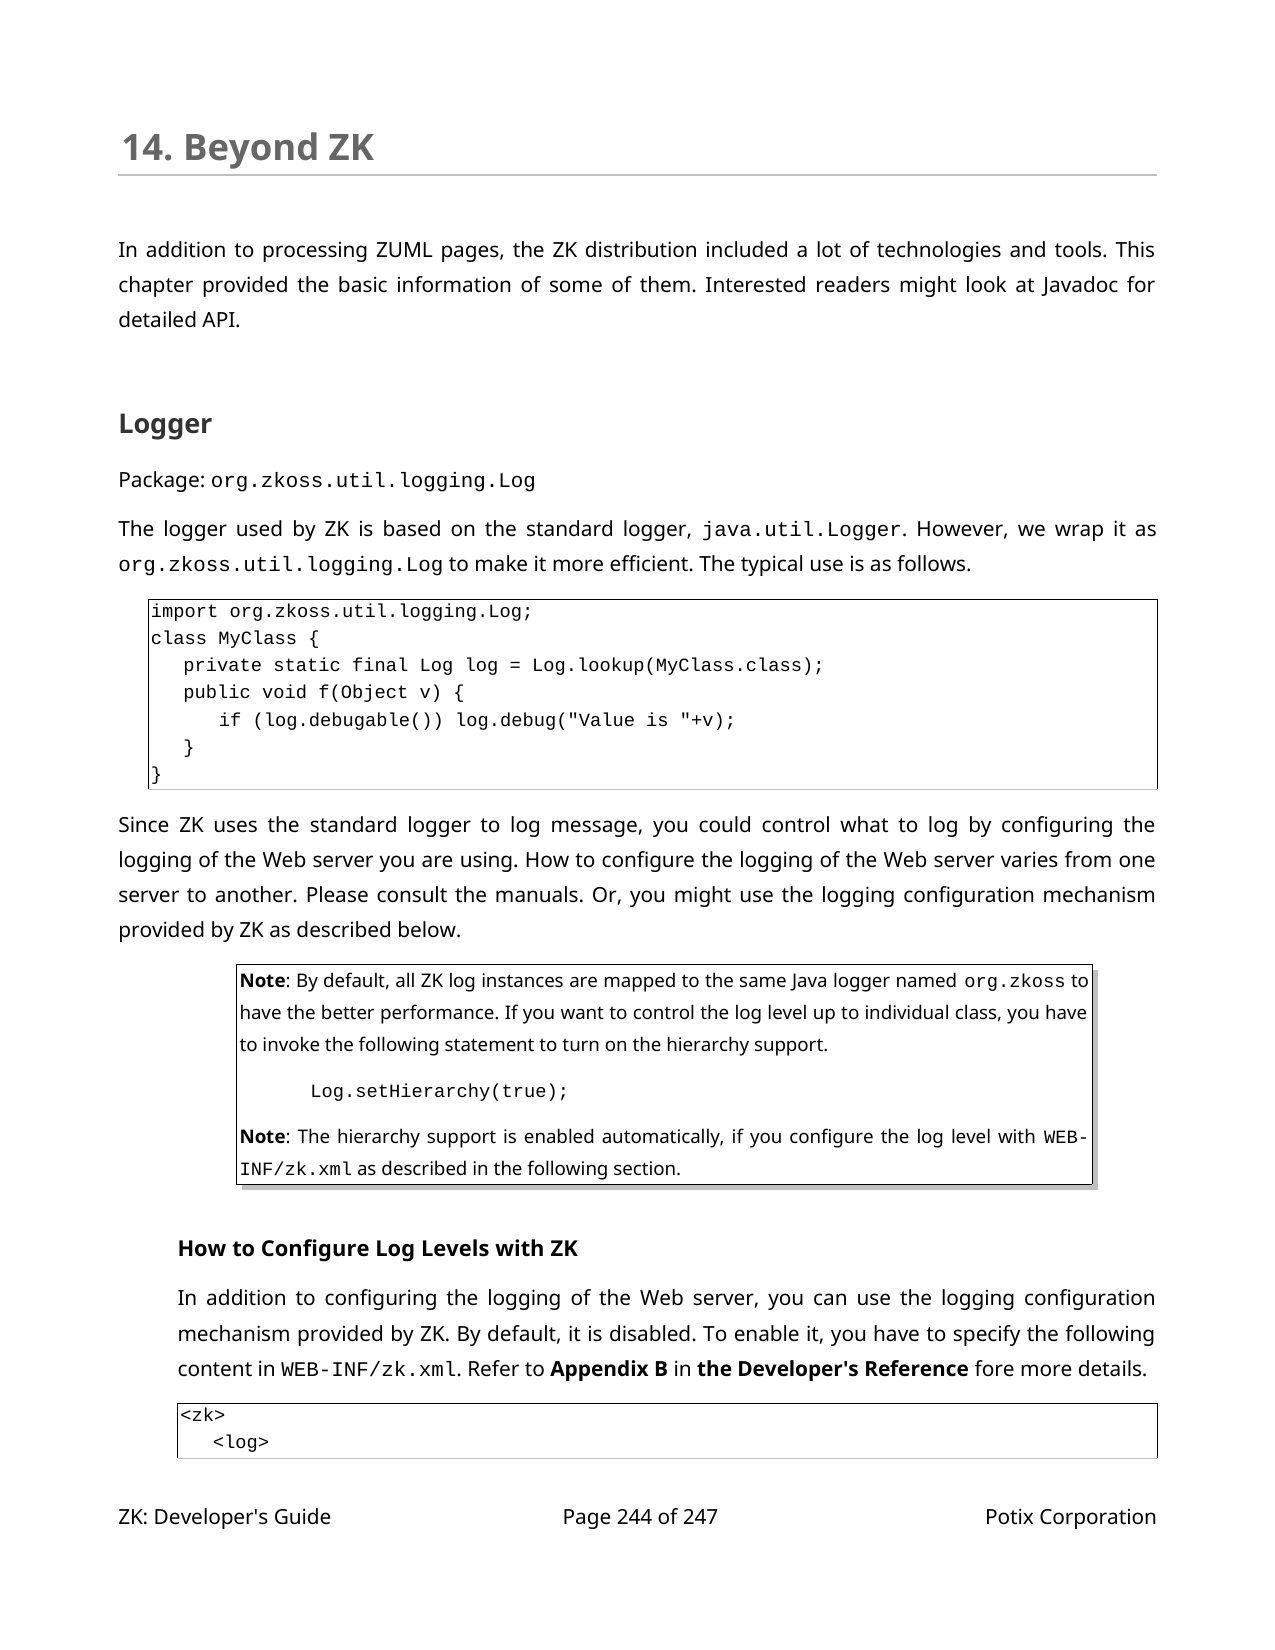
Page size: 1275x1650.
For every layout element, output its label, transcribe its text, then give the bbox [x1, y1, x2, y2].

text import org.zkoss.util.logging.Log; [149, 600, 1157, 623]
text Package: org.zkoss.util.logging.Log [118, 465, 1157, 493]
text if (log.debugable()) log.debug("Value is "+v); [149, 707, 1157, 732]
text Note: By default, all ZK log instances are mapped to the same Java logger named org.zkoss to have the better performance. If you want to control the log level up to individual class, you have to invoke the following statement to turn on the hierarchy support. [237, 965, 1092, 1057]
subtitle How to Configure Log Levels with ZK [177, 1233, 1157, 1263]
text <zk> [178, 1404, 1157, 1427]
text Note: The hierarchy support is enabled automatically, if you configure the log level with WEB-INF/zk.xml as described in the following section. [237, 1121, 1092, 1184]
subtitle 14. Beyond ZK [118, 118, 1157, 174]
text } [149, 762, 1157, 789]
subtitle Logger [118, 404, 1157, 441]
text private static final Log log = Log.lookup(MyClass.class); [149, 653, 1157, 677]
text Log.setHierarchy(true); [237, 1074, 1092, 1103]
text class MyClass { [149, 626, 1157, 650]
text <log> [178, 1430, 1157, 1458]
text In addition to processing ZUML pages, the ZK distribution included a lot of technologies and tools. This chapter provided the basic information of some of them. Interested readers might look at Javadoc for detailed API. [118, 235, 1157, 333]
text } [149, 734, 1157, 759]
text The logger used by ZK is based on the standard logger, java.util.Logger. However, we wrap it as org.zkoss.util.logging.Log to make it more efficient. The typical use is as follows. [118, 514, 1157, 578]
text Since ZK uses the standard logger to log message, you could control what to log by configuring the logging of the Web server you are using. How to configure the logging of the Web server varies from one server to another. Please consult the manuals. Or, you might use the logging configuration mechanism provided by ZK as described below. [118, 810, 1157, 943]
text In addition to configuring the logging of the Web server, you can use the logging configuration mechanism provided by ZK. By default, it is disabled. To enable it, you have to specify the following content in WEB-INF/zk.xml. Refer to Appendix B in the Developer's Reference fore more details. [177, 1283, 1157, 1382]
text public void f(Object v) { [149, 680, 1157, 704]
